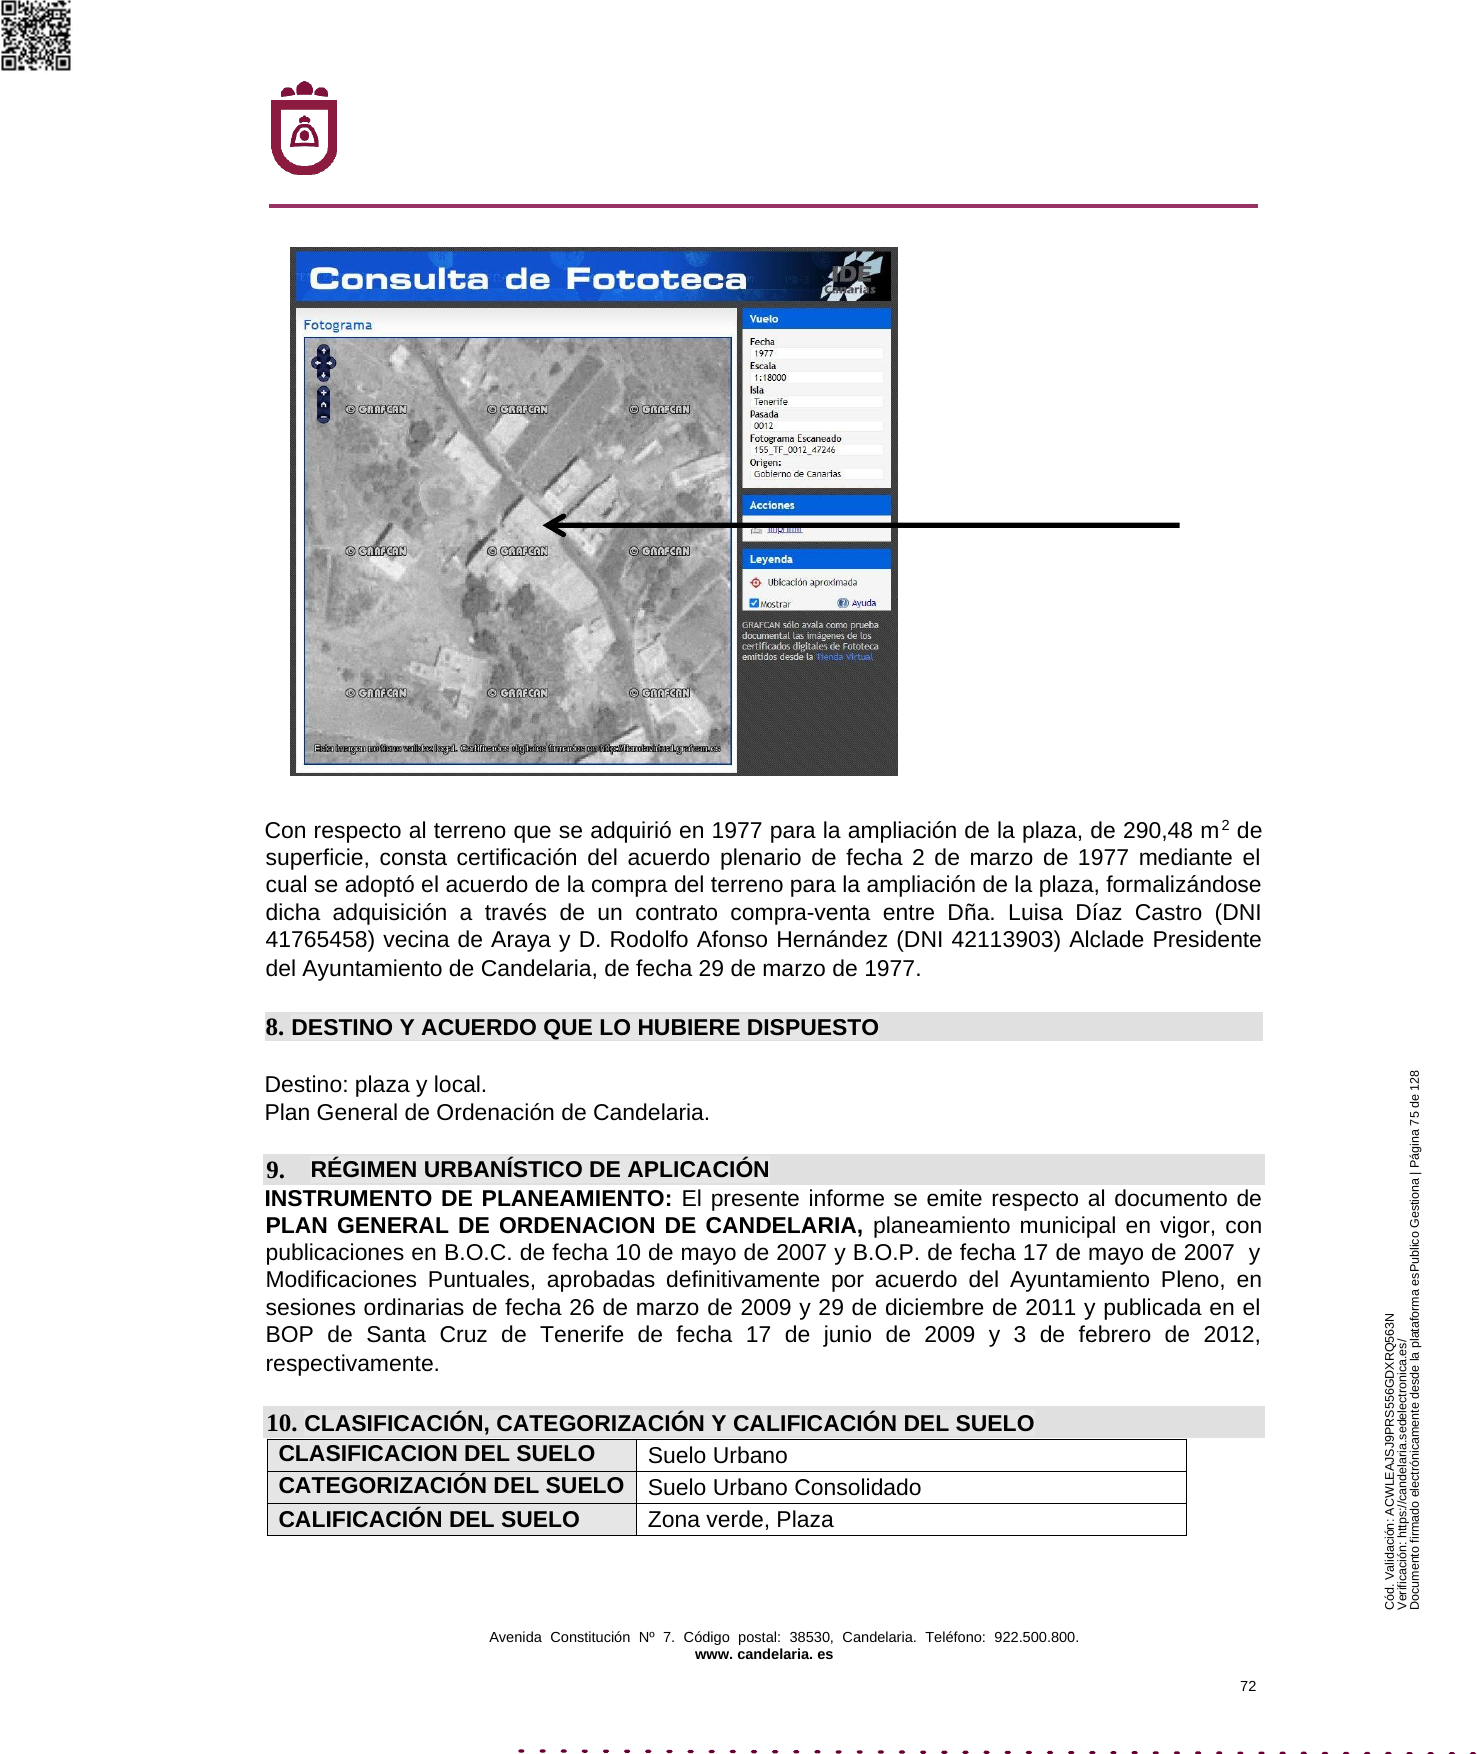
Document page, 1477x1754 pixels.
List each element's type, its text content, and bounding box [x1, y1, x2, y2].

table_cell [1187, 1503, 1265, 1535]
table_cell Suelo Urbano [637, 1440, 1186, 1471]
table_cell [263, 1439, 267, 1471]
table_cell [263, 1503, 267, 1535]
table_header RÉGIMEN URBANÍSTICO DE APLICACIÓN [310, 1154, 1265, 1185]
subtitle 8. DESTINO Y ACUERDO QUE LO HUBIERE DISPUESTO [265, 1012, 1263, 1041]
table_header 10. CLASIFICACIÓN, CATEGORIZACIÓN Y CALIFICACIÓN DEL SUELO [263, 1406, 1265, 1438]
text Con respecto al terreno que se adquirió en 1977 para la ampliación de la plaza, de 290,48 m2 de superficie, consta certificación del acuerdo plenario de fecha 2 de marzo de 1977 mediante el cual se adoptó el acuerdo de la compra del terreno para la ampliación de la plaza, formalizándose dicha adquisición a través de un contrato compra-venta entre Dña. Luisa Díaz Castro (DNI 41765458) vecina de Araya y D. Rodolfo Afonso Hernández (DNI 42113903) Alclade Presidente del Ayuntamiento de Candelaria, de fecha 29 de marzo de 1977. [264, 817, 1262, 981]
text Destino: plaza y local. [264, 1071, 1262, 1097]
table_cell Zona verde, Plaza [637, 1504, 1186, 1535]
table_cell [1187, 1439, 1265, 1471]
table_cell Suelo Urbano Consolidado [637, 1472, 1186, 1503]
table_cell [1187, 1471, 1265, 1503]
table_cell CALIFICACIÓN DEL SUELO [268, 1504, 636, 1535]
table_cell [263, 1471, 267, 1503]
text Plan General de Ordenación de Candelaria. [264, 1098, 1262, 1125]
table_cell CATEGORIZACIÓN DEL SUELO [268, 1472, 636, 1503]
table_cell CLASIFICACION DEL SUELO [268, 1440, 636, 1471]
table_header 9. [263, 1154, 310, 1185]
text INSTRUMENTO DE PLANEAMIENTO: El presente informe se emite respecto al documento de PLAN GENERAL DE ORDENACION DE CANDELARIA, planeamiento municipal en vigor, con publicaciones en B.O.C. de fecha 10 de mayo de 2007 y B.O.P. de fecha 17 de mayo de 2007 y Modificaciones Puntuales, aprobadas definitivamente por acuerdo del Ayuntamiento Pleno, en sesiones ordinarias de fecha 26 de marzo de 2009 y 29 de diciembre de 2011 y publicada en el BOP de Santa Cruz de Tenerife de fecha 17 de junio de 2009 y 3 de febrero de 2012, respectivamente. [264, 1185, 1262, 1377]
